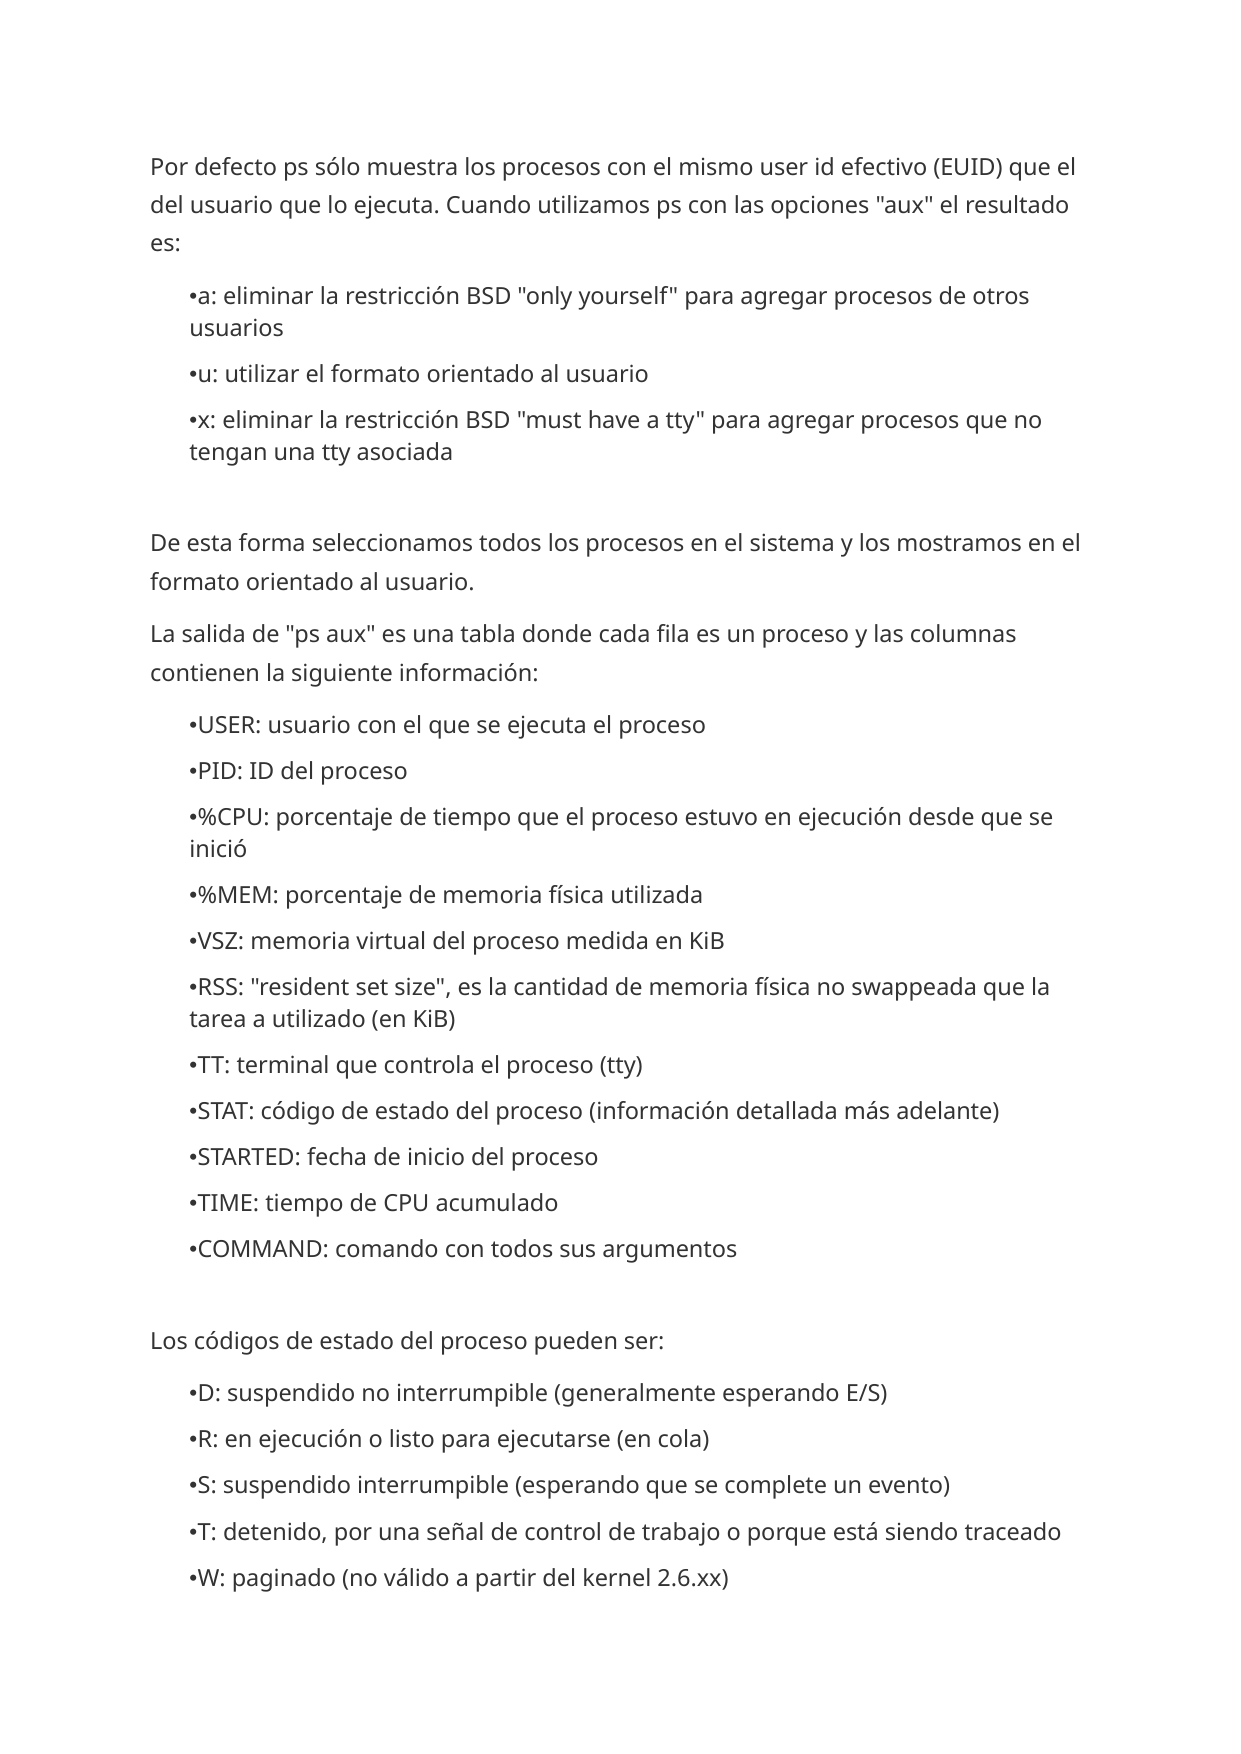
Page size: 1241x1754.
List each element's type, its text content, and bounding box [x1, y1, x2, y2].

list u: utilizar el formato orientado al usuario [150, 357, 1090, 389]
list S: suspendido interrumpible (esperando que se complete un evento) [150, 1469, 1090, 1501]
list STARTED: fecha de inicio del proceso [150, 1141, 1090, 1172]
list VSZ: memoria virtual del proceso medida en KiB [150, 924, 1090, 956]
list a: eliminar la restricción BSD "only yourself" para agregar procesos de otros usuarios [150, 279, 1090, 343]
list COMMAND: comando con todos sus argumentos [150, 1233, 1090, 1264]
list R: en ejecución o listo para ejecutarse (en cola) [150, 1423, 1090, 1455]
list x: eliminar la restricción BSD "must have a tty" para agregar procesos que no tengan una tty asociada [150, 403, 1090, 467]
list TT: terminal que controla el proceso (tty) [150, 1048, 1090, 1080]
list W: paginado (no válido a partir del kernel 2.6.xx) [150, 1561, 1090, 1593]
list STAT: código de estado del proceso (información detallada más adelante) [150, 1094, 1090, 1126]
text La salida de "ps aux" es una tabla donde cada fila es un proceso y las columnas contienen la siguiente información: [150, 617, 1090, 688]
list T: detenido, por una señal de control de trabajo o porque está siendo traceado [150, 1515, 1090, 1547]
list %MEM: porcentaje de memoria física utilizada [150, 878, 1090, 910]
list PID: ID del proceso [150, 754, 1090, 786]
text Por defecto ps sólo muestra los procesos con el mismo user id efectivo (EUID) que el del usuario que lo ejecuta. Cuando utilizamos ps con las opciones "aux" el resultado es: [150, 150, 1090, 259]
text De esta forma seleccionamos todos los procesos en el sistema y los mostramos en el formato orientado al usuario. [150, 527, 1090, 597]
list RSS: "resident set size", es la cantidad de memoria física no swappeada que la tarea a utilizado (en KiB) [150, 970, 1090, 1034]
list D: suspendido no interrumpible (generalmente esperando E/S) [150, 1377, 1090, 1409]
list %CPU: porcentaje de tiempo que el proceso estuvo en ejecución desde que se inició [150, 800, 1090, 864]
text Los códigos de estado del proceso pueden ser: [150, 1324, 1090, 1356]
list USER: usuario con el que se ejecuta el proceso [150, 708, 1090, 740]
list TIME: tiempo de CPU acumulado [150, 1187, 1090, 1218]
